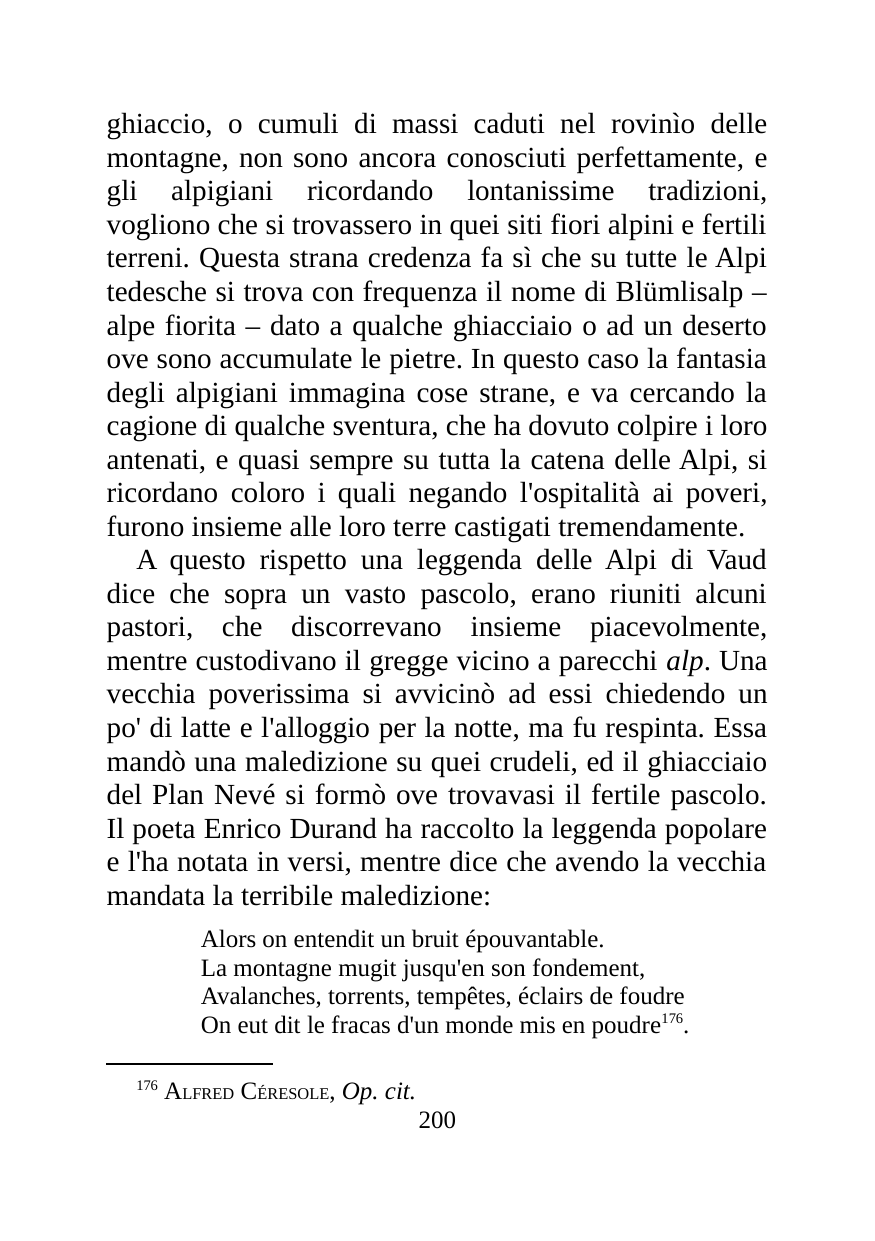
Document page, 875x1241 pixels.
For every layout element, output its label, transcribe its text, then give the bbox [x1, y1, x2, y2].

text ghiaccio, o cumuli di massi caduti nel rovinìo delle montagne, non sono ancora conosciuti perfettamente, e gli alpigiani ricordando lontanissime tradizioni, vogliono che si trovassero in quei siti fiori alpini e fertili terreni. Questa strana credenza fa sì che su tutte le Alpi tedesche si trova con frequenza il nome di Blümlisalp – alpe fiorita – dato a qualche ghiacciaio o ad un deserto ove sono accumulate le pietre. In questo caso la fantasia degli alpigiani immagina cose strane, e va cercando la cagione di qualche sventura, che ha dovuto colpire i loro antenati, e quasi sempre su tutta la catena delle Alpi, si ricordano coloro i quali negando l'ospitalità ai poveri, furono insieme alle loro terre castigati tremendamente. [106, 106, 768, 542]
text Alfred Céresole, Op. cit. [106, 1076, 768, 1105]
text Alors on entendit un bruit épouvantable. La montagne mugit jusqu'en son fondement, Avalanches, torrents, tempêtes, éclairs de foudre On eut dit le fracas d'un monde mis en poudre. [201, 924, 768, 1039]
text A questo rispetto una leggenda delle Alpi di Vaud dice che sopra un vasto pascolo, erano riuniti alcuni pastori, che discorrevano insieme piacevolmente, mentre custodivano il gregge vicino a parecchi alp. Una vecchia poverissima si avvicinò ad essi chiedendo un po' di latte e l'alloggio per la notte, ma fu respinta. Essa mandò una maledizione su quei crudeli, ed il ghiacciaio del Plan Nevé si formò ove trovavasi il fertile pascolo. Il poeta Enrico Durand ha raccolto la leggenda popolare e l'ha notata in versi, mentre dice che avendo la vecchia mandata la terribile maledizione: [106, 542, 768, 911]
